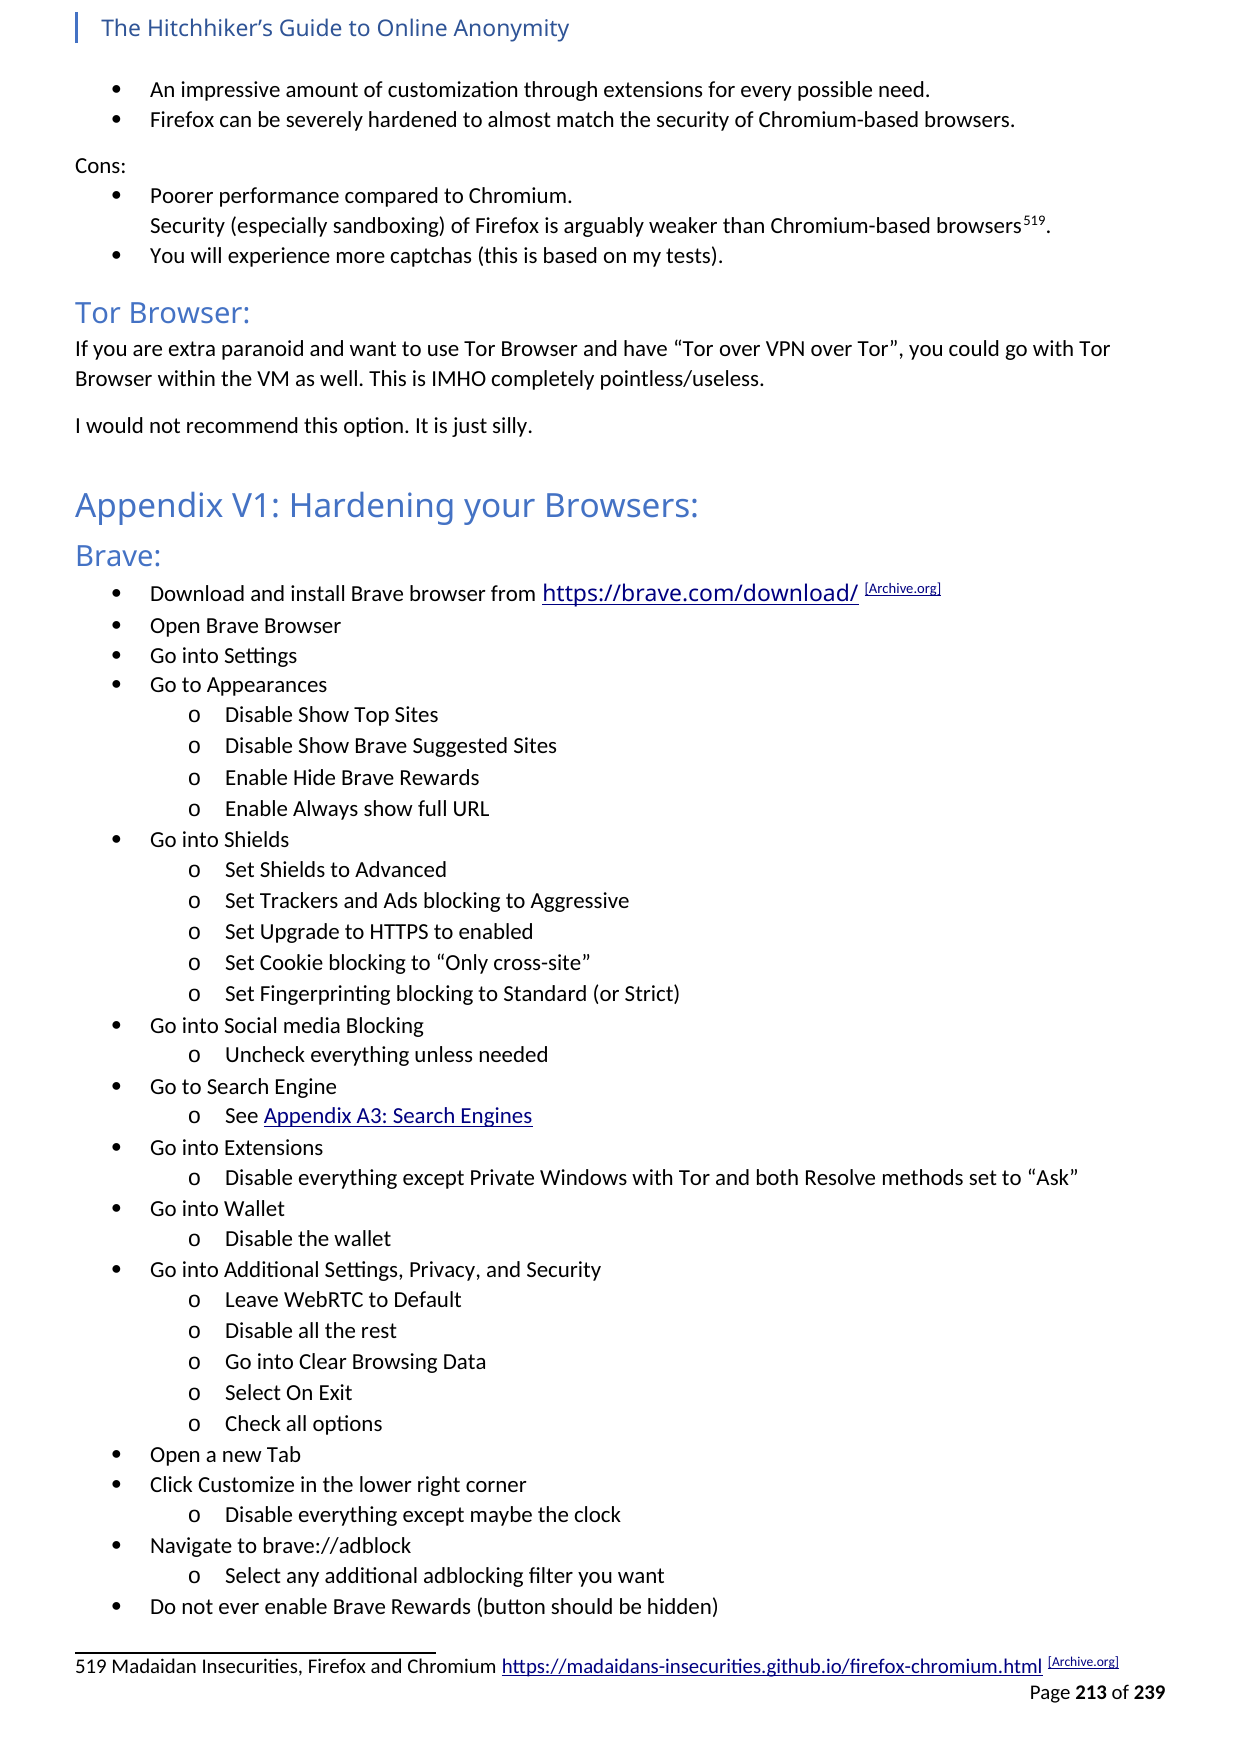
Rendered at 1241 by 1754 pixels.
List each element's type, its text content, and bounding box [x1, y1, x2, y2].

list Security (especially sandboxing) of Firefox is arguably weaker than Chromium-based browsers. [150, 211, 1165, 239]
list Do not ever enable Brave Rewards (button should be hidden) [112, 1592, 1165, 1621]
list Disable everything except maybe the clock [187, 1500, 1165, 1529]
list Go into Clear Browsing Data [187, 1347, 1165, 1376]
list Poorer performance compared to Chromium. [112, 181, 1165, 209]
text Cons: [75, 151, 1165, 179]
list Disable all the rest [187, 1316, 1165, 1345]
list Set Shields to Advanced [187, 855, 1165, 884]
text I would not recommend this option. It is just silly. [75, 411, 1165, 439]
list See Appendix A3: Search Engines [187, 1102, 1165, 1131]
list Download and install Brave browser from https://brave.com/download/ [Archive.org] [112, 577, 1165, 609]
list Disable Show Brave Suggested Sites [187, 732, 1165, 761]
list Set Fingerprinting blocking to Standard (or Strict) [187, 979, 1165, 1009]
list Disable everything except Private Windows with Tor and both Resolve methods set to “Ask” [187, 1163, 1165, 1192]
list Go to Search Engine [112, 1072, 1165, 1100]
list Go into Additional Settings, Privacy, and Security [112, 1255, 1165, 1283]
list Go into Settings [112, 641, 1165, 669]
list Open a new Tab [112, 1441, 1165, 1468]
list Uncheck everything unless needed [187, 1041, 1165, 1070]
list Set Trackers and Ads blocking to Aggressive [187, 886, 1165, 915]
list Disable the wallet [187, 1224, 1165, 1253]
list Go to Appearances [112, 671, 1165, 699]
list Set Cookie blocking to “Only cross-site” [187, 948, 1165, 978]
list Set Upgrade to HTTPS to enabled [187, 917, 1165, 946]
list Check all options [187, 1409, 1165, 1438]
list Select any additional adblocking filter you want [187, 1561, 1165, 1591]
text Madaidan Insecurities, Firefox and Chromium https://madaidans-insecurities.github.io/firefox-chromium.html [Archive.org] [75, 1653, 1165, 1679]
subtitle Tor Browser: [75, 292, 1165, 332]
list Go into Shields [112, 825, 1165, 853]
list An impressive amount of customization through extensions for every possible need. [112, 75, 1165, 103]
subtitle Brave: [75, 535, 1165, 575]
subtitle Appendix V1: Hardening your Browsers: [75, 482, 1165, 528]
list Go into Wallet [112, 1194, 1165, 1222]
list Disable Show Top Sites [187, 701, 1165, 730]
list Firefox can be severely hardened to almost match the security of Chromium-based browsers. [112, 105, 1165, 133]
text If you are extra paranoid and want to use Tor Browser and have “Tor over VPN over Tor”, you could go with Tor Browser within the VM as well. This is IMHO completely pointless/useless. [75, 334, 1165, 392]
list Go into Extensions [112, 1133, 1165, 1161]
list Open Brave Browser [112, 611, 1165, 639]
list Select On Exit [187, 1378, 1165, 1407]
list Enable Always show full URL [187, 794, 1165, 823]
list Navigate to brave://adblock [112, 1531, 1165, 1559]
list Click Customize in the lower right corner [112, 1470, 1165, 1498]
list Go into Social media Blocking [112, 1011, 1165, 1039]
list You will experience more captchas (this is based on my tests). [112, 241, 1165, 269]
list Leave WebRTC to Default [187, 1285, 1165, 1314]
list Enable Hide Brave Rewards [187, 763, 1165, 792]
